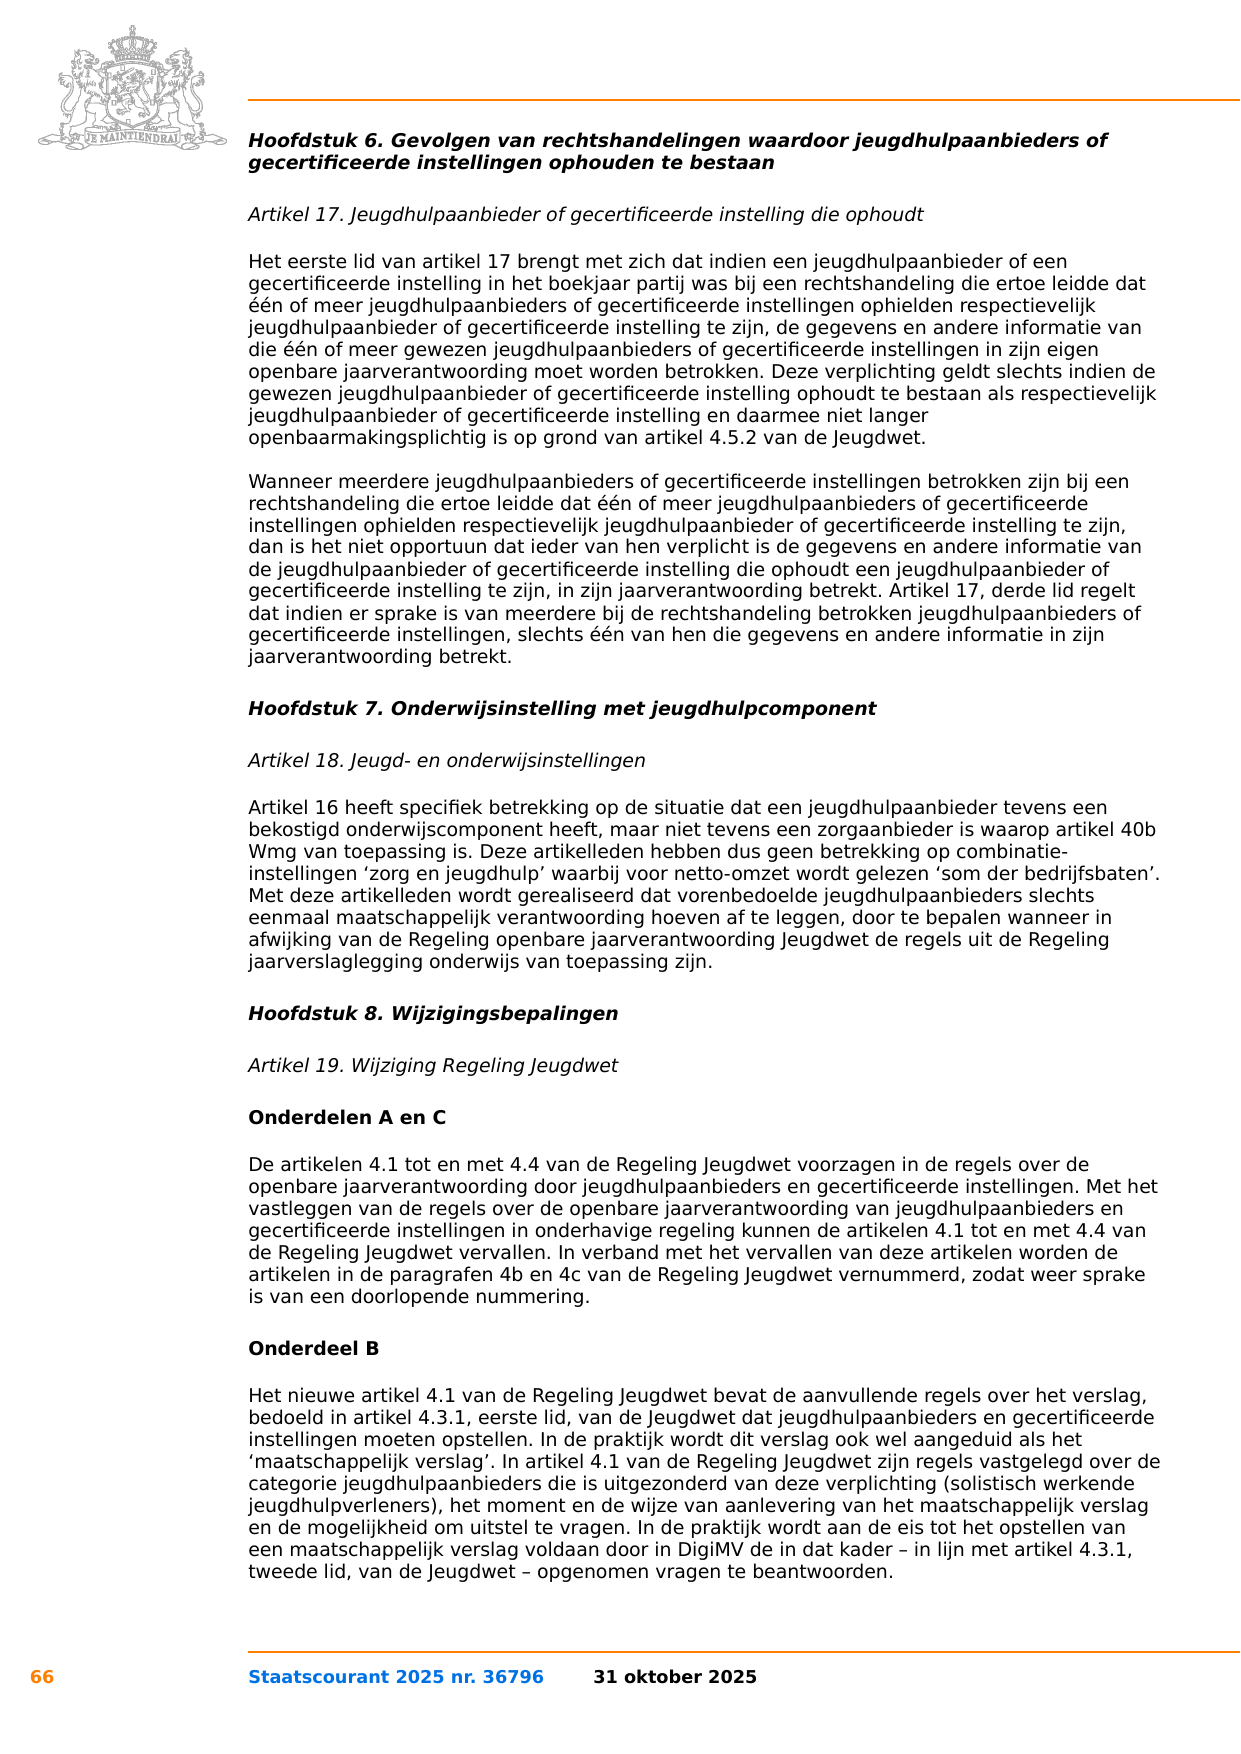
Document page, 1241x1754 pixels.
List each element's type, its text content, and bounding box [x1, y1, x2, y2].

subtitle Hoofdstuk 7. Onderwijsinstelling met jeugdhulpcomponent [248, 698, 1163, 720]
subtitle Artikel 18. Jeugd- en onderwijsinstellingen [248, 750, 1163, 772]
picture [38, 25, 227, 150]
text Artikel 16 heeft specifiek betrekking op de situatie dat een jeugdhulpaanbieder tevens een bekostigd onderwijscomponent heeft, maar niet tevens een zorgaanbieder is waarop artikel 40b Wmg van toepassing is. Deze artikelleden hebben dus geen betrekking op combinatie-instellingen ‘zorg en jeugdhulp’ waarbij voor netto-omzet wordt gelezen ‘som der bedrijfsbaten’. Met deze artikelleden wordt gerealiseerd dat vorenbedoelde jeugdhulpaanbieders slechts eenmaal maatschappelijk verantwoording hoeven af te leggen, door te bepalen wanneer in afwijking van de Regeling openbare jaarverantwoording Jeugdwet de regels uit de Regeling jaarverslaglegging onderwijs van toepassing zijn. [248, 797, 1163, 973]
text Het eerste lid van artikel 17 brengt met zich dat indien een jeugdhulpaanbieder of een gecertificeerde instelling in het boekjaar partij was bij een rechtshandeling die ertoe leidde dat één of meer jeugdhulpaanbieders of gecertificeerde instellingen ophielden respectievelijk jeugdhulpaanbieder of gecertificeerde instelling te zijn, de gegevens en andere informatie van die één of meer gewezen jeugdhulpaanbieders of gecertificeerde instellingen in zijn eigen openbare jaarverantwoording moet worden betrokken. Deze verplichting geldt slechts indien de gewezen jeugdhulpaanbieder of gecertificeerde instelling ophoudt te bestaan als respectievelijk jeugdhulpaanbieder of gecertificeerde instelling en daarmee niet langer openbaarmakingsplichtig is op grond van artikel 4.5.2 van de Jeugdwet. [248, 251, 1163, 449]
text Wanneer meerdere jeugdhulpaanbieders of gecertificeerde instellingen betrokken zijn bij een rechtshandeling die ertoe leidde dat één of meer jeugdhulpaanbieders of gecertificeerde instellingen ophielden respectievelijk jeugdhulpaanbieder of gecertificeerde instelling te zijn, dan is het niet opportuun dat ieder van hen verplicht is de gegevens en andere informatie van de jeugdhulpaanbieder of gecertificeerde instelling die ophoudt een jeugdhulpaanbieder of gecertificeerde instelling te zijn, in zijn jaarverantwoording betrekt. Artikel 17, derde lid regelt dat indien er sprake is van meerdere bij de rechtshandeling betrokken jeugdhulpaanbieders of gecertificeerde instellingen, slechts één van hen die gegevens en andere informatie in zijn jaarverantwoording betrekt. [248, 471, 1163, 668]
text Het nieuwe artikel 4.1 van de Regeling Jeugdwet bevat de aanvullende regels over het verslag, bedoeld in artikel 4.3.1, eerste lid, van de Jeugdwet dat jeugdhulpaanbieders en gecertificeerde instellingen moeten opstellen. In de praktijk wordt dit verslag ook wel aangeduid als het ‘maatschappelijk verslag’. In artikel 4.1 van de Regeling Jeugdwet zijn regels vastgelegd over de categorie jeugdhulpaanbieders die is uitgezonderd van deze verplichting (solistisch werkende jeugdhulpverleners), het moment en de wijze van aanlevering van het maatschappelijk verslag en de mogelijkheid om uitstel te vragen. In de praktijk wordt aan de eis tot het opstellen van een maatschappelijk verslag voldaan door in DigiMV de in dat kader – in lijn met artikel 4.3.1, tweede lid, van de Jeugdwet – opgenomen vragen te beantwoorden. [248, 1385, 1163, 1583]
subtitle Onderdelen A en C [248, 1107, 1163, 1129]
subtitle Hoofdstuk 8. Wijzigingsbepalingen [248, 1003, 1163, 1025]
subtitle Hoofdstuk 6. Gevolgen van rechtshandelingen waardoor jeugdhulpaanbieders of gecertificeerde instellingen ophouden te bestaan [248, 130, 1163, 174]
subtitle Artikel 17. Jeugdhulpaanbieder of gecertificeerde instelling die ophoudt [248, 204, 1163, 226]
text De artikelen 4.1 tot en met 4.4 van de Regeling Jeugdwet voorzagen in de regels over de openbare jaarverantwoording door jeugdhulpaanbieders en gecertificeerde instellingen. Met het vastleggen van de regels over de openbare jaarverantwoording van jeugdhulpaanbieders en gecertificeerde instellingen in onderhavige regeling kunnen de artikelen 4.1 tot en met 4.4 van de Regeling Jeugdwet vervallen. In verband met het vervallen van deze artikelen worden de artikelen in de paragrafen 4b en 4c van de Regeling Jeugdwet vernummerd, zodat weer sprake is van een doorlopende nummering. [248, 1154, 1163, 1308]
subtitle Onderdeel B [248, 1338, 1163, 1360]
subtitle Artikel 19. Wijziging Regeling Jeugdwet [248, 1055, 1163, 1077]
